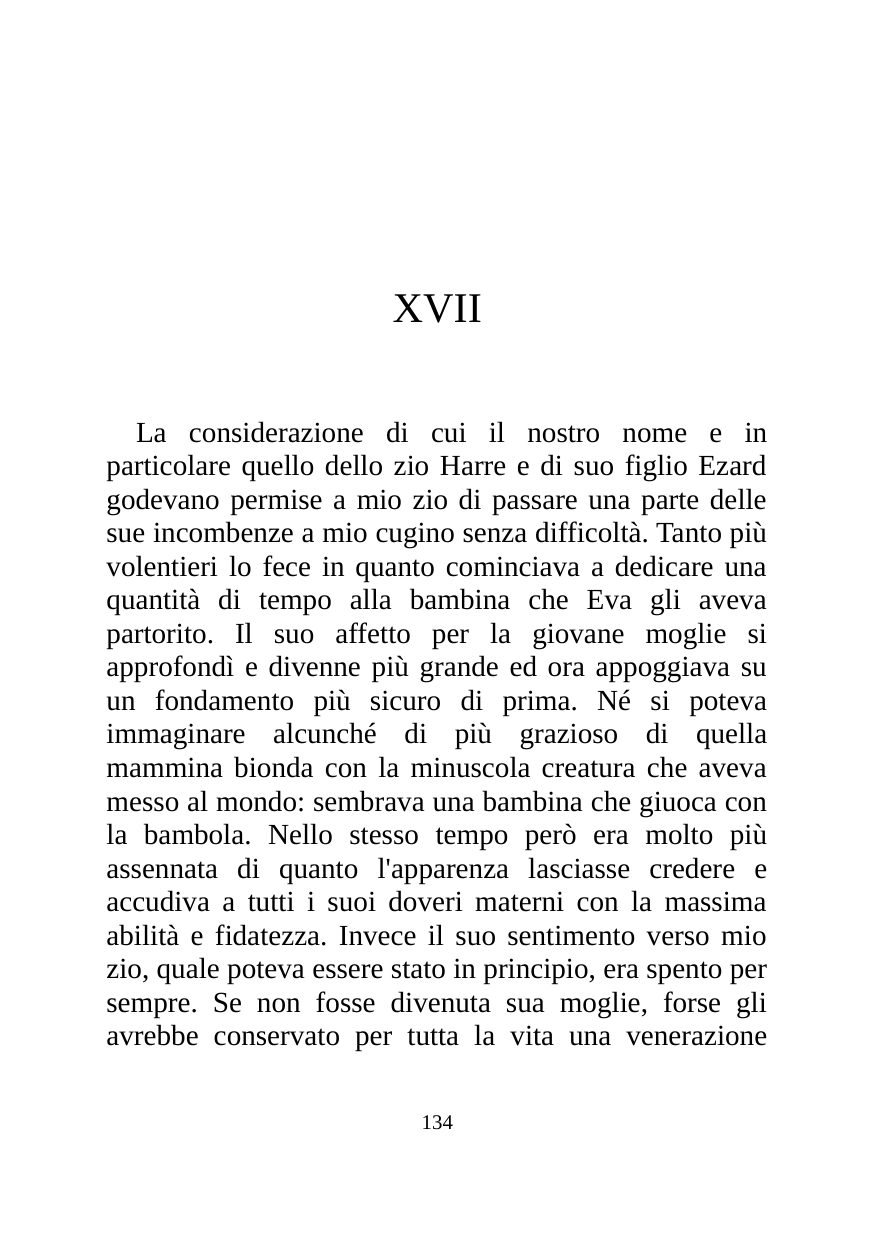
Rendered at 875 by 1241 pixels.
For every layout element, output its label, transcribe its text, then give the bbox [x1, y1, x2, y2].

subtitle XVII [106, 283, 768, 332]
text La considerazione di cui il nostro nome e in particolare quello dello zio Harre e di suo figlio Ezard godevano permise a mio zio di passare una parte delle sue incombenze a mio cugino senza difficoltà. Tanto più volentieri lo fece in quanto cominciava a dedicare una quantità di tempo alla bambina che Eva gli aveva partorito. Il suo affetto per la giovane moglie si approfondì e divenne più grande ed ora appoggiava su un fondamento più sicuro di prima. Né si poteva immaginare alcunché di più grazioso di quella mammina bionda con la minuscola creatura che aveva messo al mondo: sembrava una bambina che giuoca con la bambola. Nello stesso tempo però era molto più assennata di quanto l'apparenza lasciasse credere e accudiva a tutti i suoi doveri materni con la massima abilità e fidatezza. Invece il suo sentimento verso mio zio, quale poteva essere stato in principio, era spento per sempre. Se non fosse divenuta sua moglie, forse gli avrebbe conservato per tutta la vita una venerazione [106, 415, 768, 1052]
